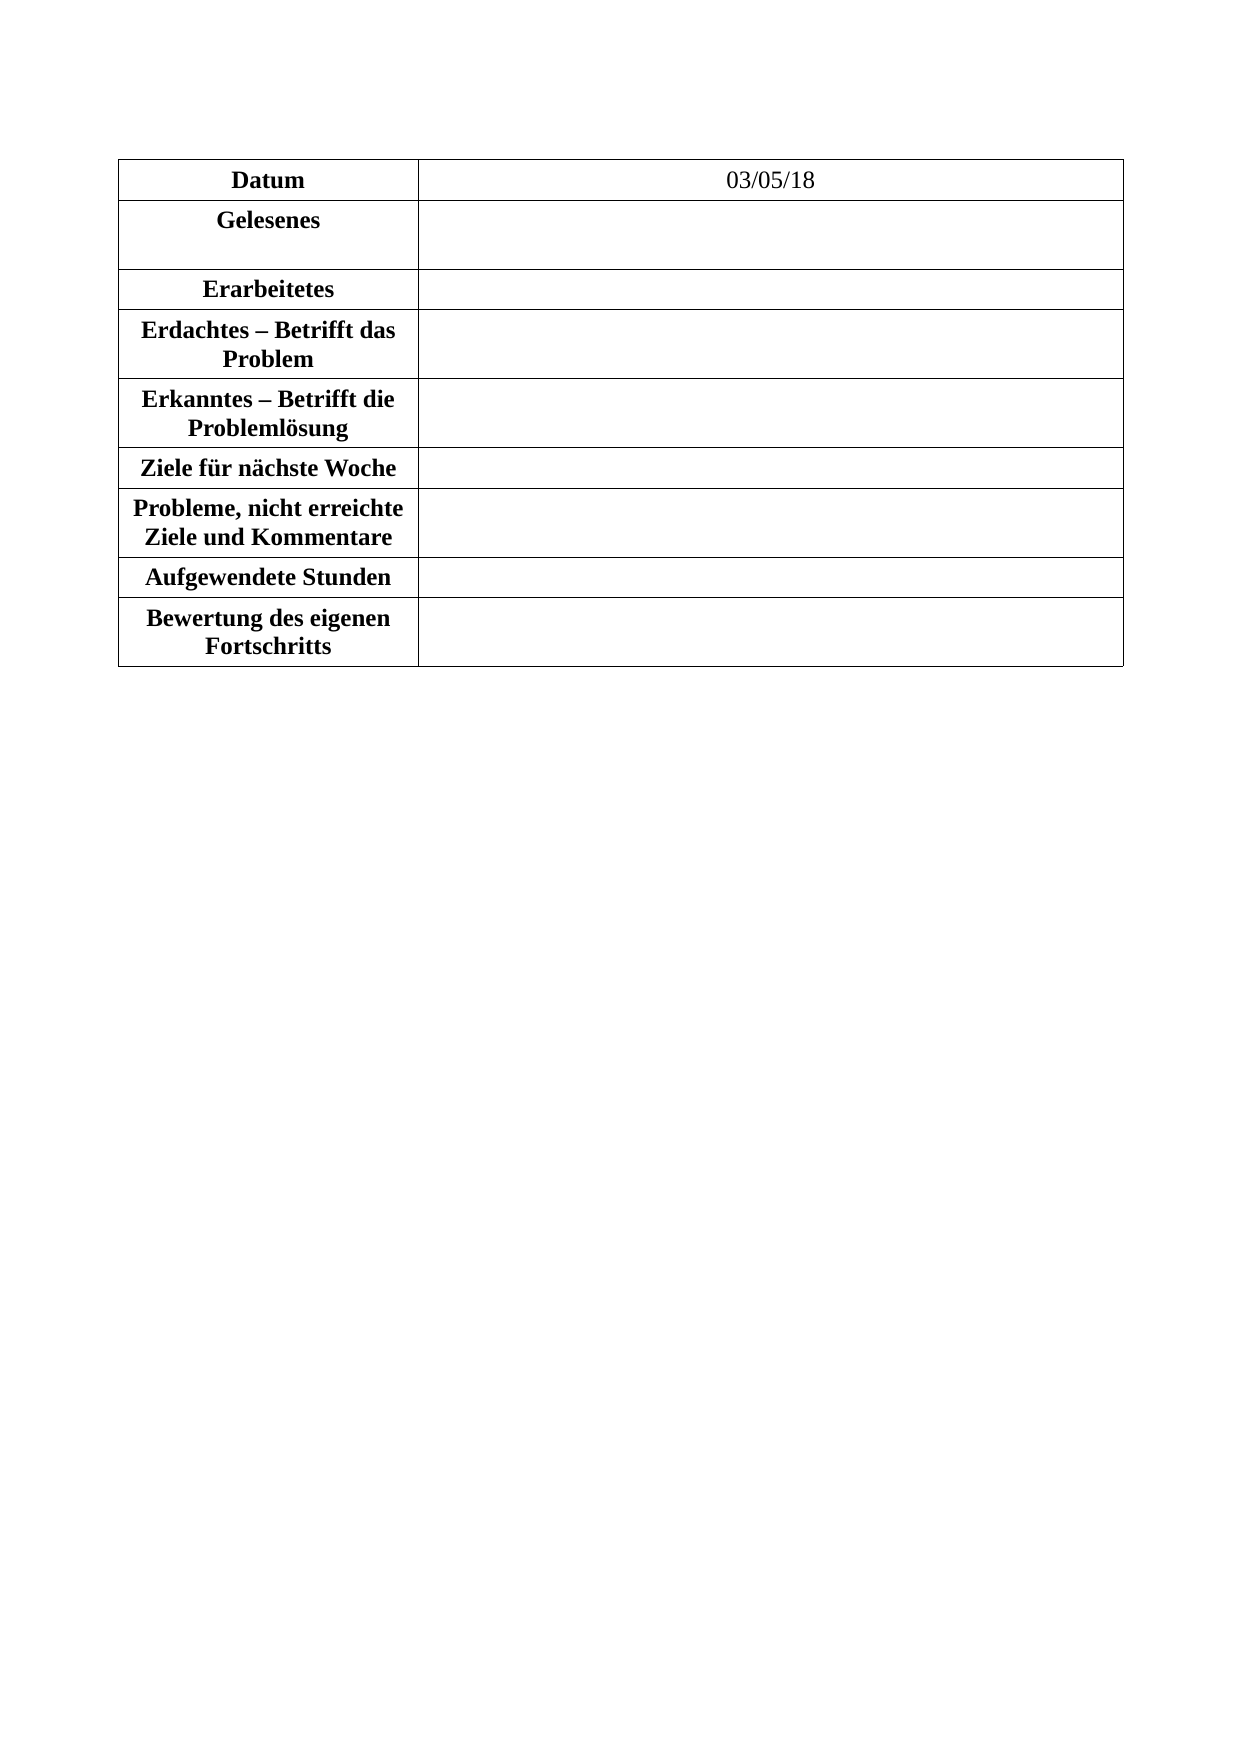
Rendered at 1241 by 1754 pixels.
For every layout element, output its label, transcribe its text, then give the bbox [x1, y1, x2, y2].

table_cell Gelesenes [119, 201, 418, 269]
table_cell Erkanntes – Betrifft die Problemlösung [119, 379, 418, 447]
table_header 05.03.18 [419, 160, 1123, 200]
table_cell Erarbeitetes [119, 270, 418, 309]
table_cell [419, 558, 1123, 597]
table_cell Bewertung des eigenen Fortschritts [119, 598, 418, 666]
table_cell [419, 201, 1123, 269]
table_cell Ziele für nächste Woche [119, 448, 418, 487]
table_cell [419, 310, 1123, 378]
table_cell Probleme, nicht erreichte Ziele und Kommentare [119, 489, 418, 557]
table_header Datum [119, 160, 418, 200]
table_cell [419, 598, 1123, 666]
table_cell [419, 489, 1123, 557]
table_cell [419, 379, 1123, 447]
table_cell Aufgewendete Stunden [119, 558, 418, 597]
table_cell [419, 448, 1123, 487]
table_cell [419, 270, 1123, 309]
table_cell Erdachtes – Betrifft das Problem [119, 310, 418, 378]
